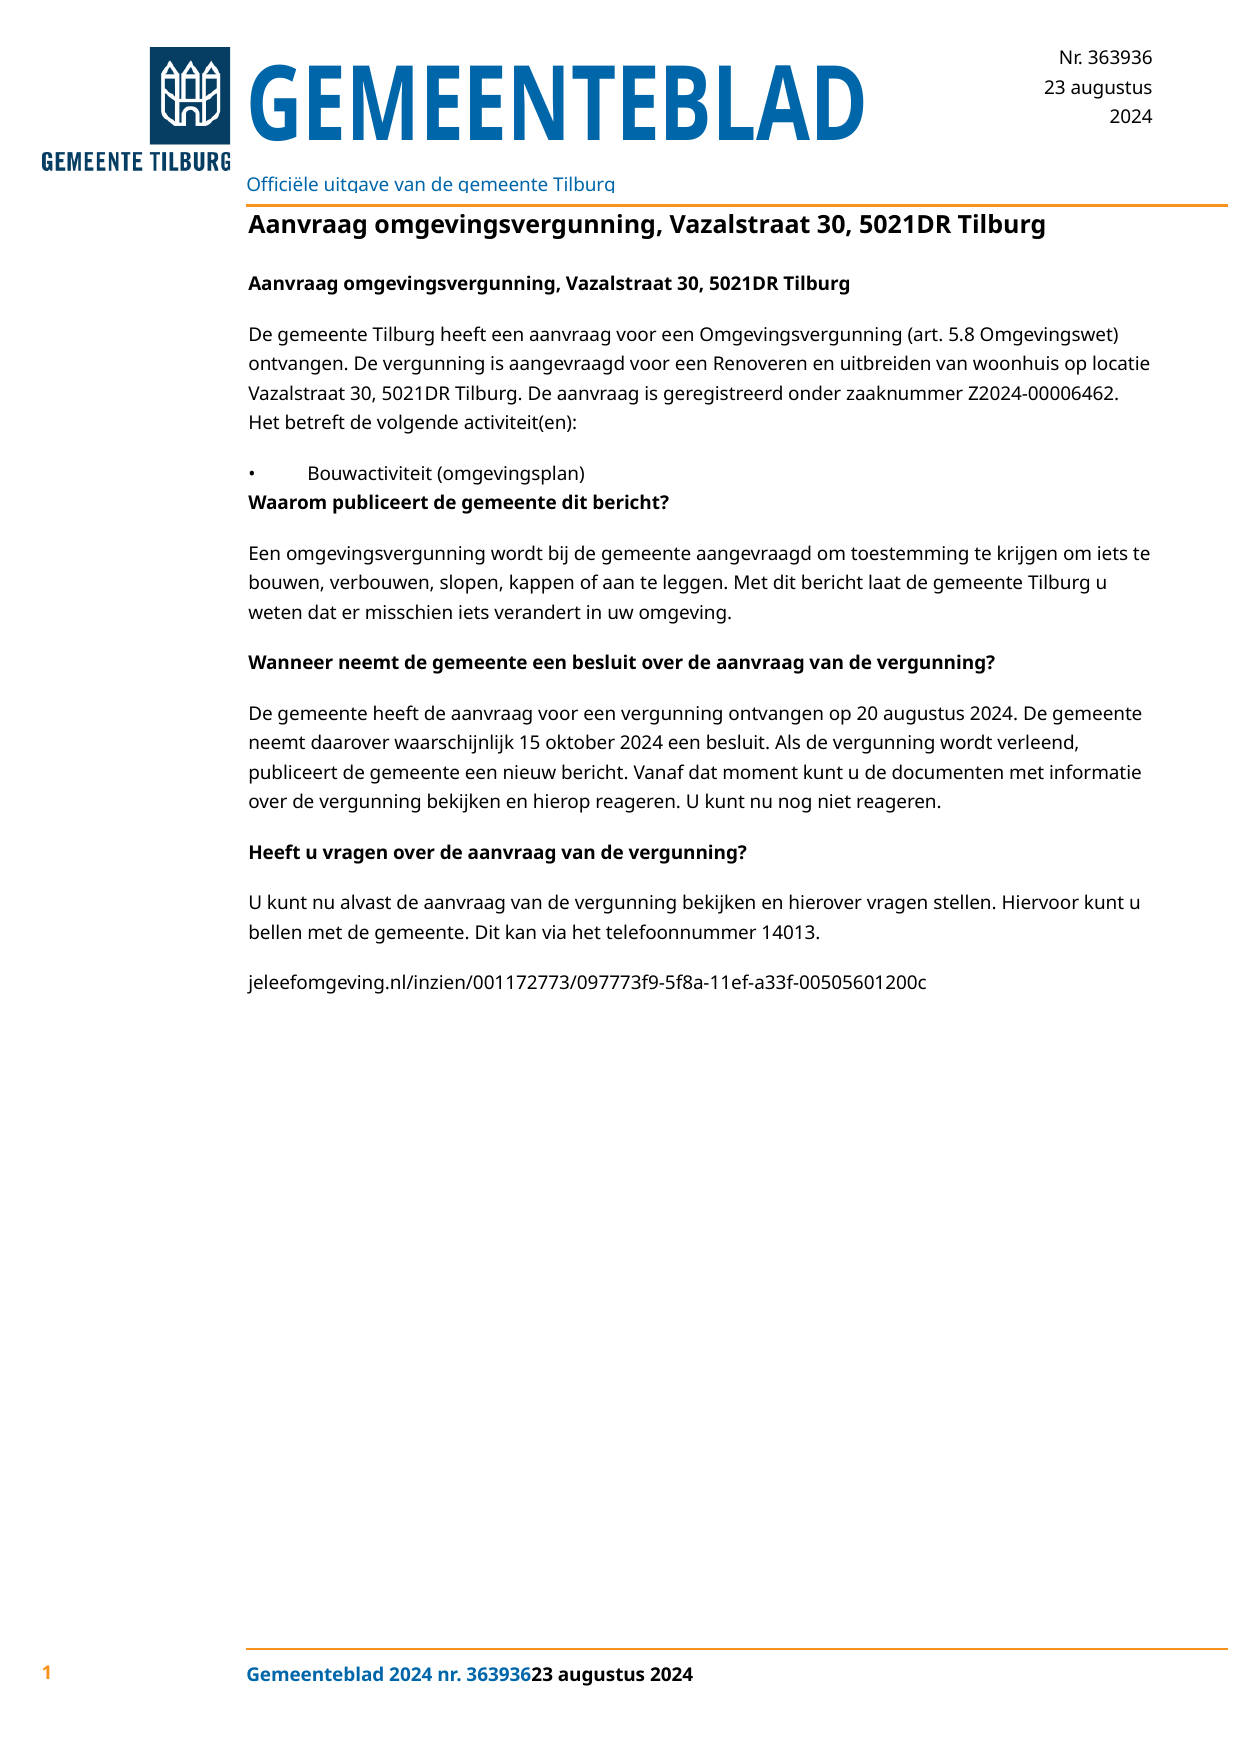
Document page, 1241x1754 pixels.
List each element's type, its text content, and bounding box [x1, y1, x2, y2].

text U kunt nu alvast de aanvraag van de vergunning bekijken en hierover vragen stellen. Hiervoor kunt u bellen met de gemeente. Dit kan via het telefoonnummer 14013. [248, 889, 1152, 945]
text jeleefomgeving.nl/inzien/001172773/097773f9-5f8a-11ef-a33f-00505601200c [248, 969, 1152, 995]
text De gemeente heeft de aanvraag voor een vergunning ontvangen op 20 augustus 2024. De gemeente neemt daarover waarschijnlijk 15 oktober 2024 een besluit. Als de vergunning wordt verleend, publiceert de gemeente een nieuw bericht. Vanaf dat moment kunt u de documenten met informatie over de vergunning bekijken en hierop reageren. U kunt nu nog niet reageren. [248, 700, 1152, 814]
text Een omgevingsvergunning wordt bij de gemeente aangevraagd om toestemming te krijgen om iets te bouwen, verbouwen, slopen, kappen of aan te leggen. Met dit bericht laat de gemeente Tilburg u weten dat er misschien iets verandert in uw omgeving. [248, 540, 1152, 625]
text Heeft u vragen over de aanvraag van de vergunning? [248, 839, 1152, 865]
text Aanvraag omgevingsvergunning, Vazalstraat 30, 5021DR Tilburg [248, 207, 1152, 241]
picture [41, 47, 231, 172]
text De gemeente Tilburg heeft een aanvraag voor een Omgevingsvergunning (art. 5.8 Omgevingswet) ontvangen. De vergunning is aangevraagd voor een Renoveren en uitbreiden van woonhuis op locatie Vazalstraat 30, 5021DR Tilburg. De aanvraag is geregistreerd onder zaaknummer Z2024-00006462. Het betreft de volgende activiteit(en): [248, 321, 1152, 435]
text Aanvraag omgevingsvergunning, Vazalstraat 30, 5021DR Tilburg [248, 270, 1152, 296]
text Wanneer neemt de gemeente een besluit over de aanvraag van de vergunning? [248, 649, 1152, 675]
text Waarom publiceert de gemeente dit bericht? [248, 489, 1152, 515]
list Bouwactiviteit (omgevingsplan) [248, 460, 1152, 486]
